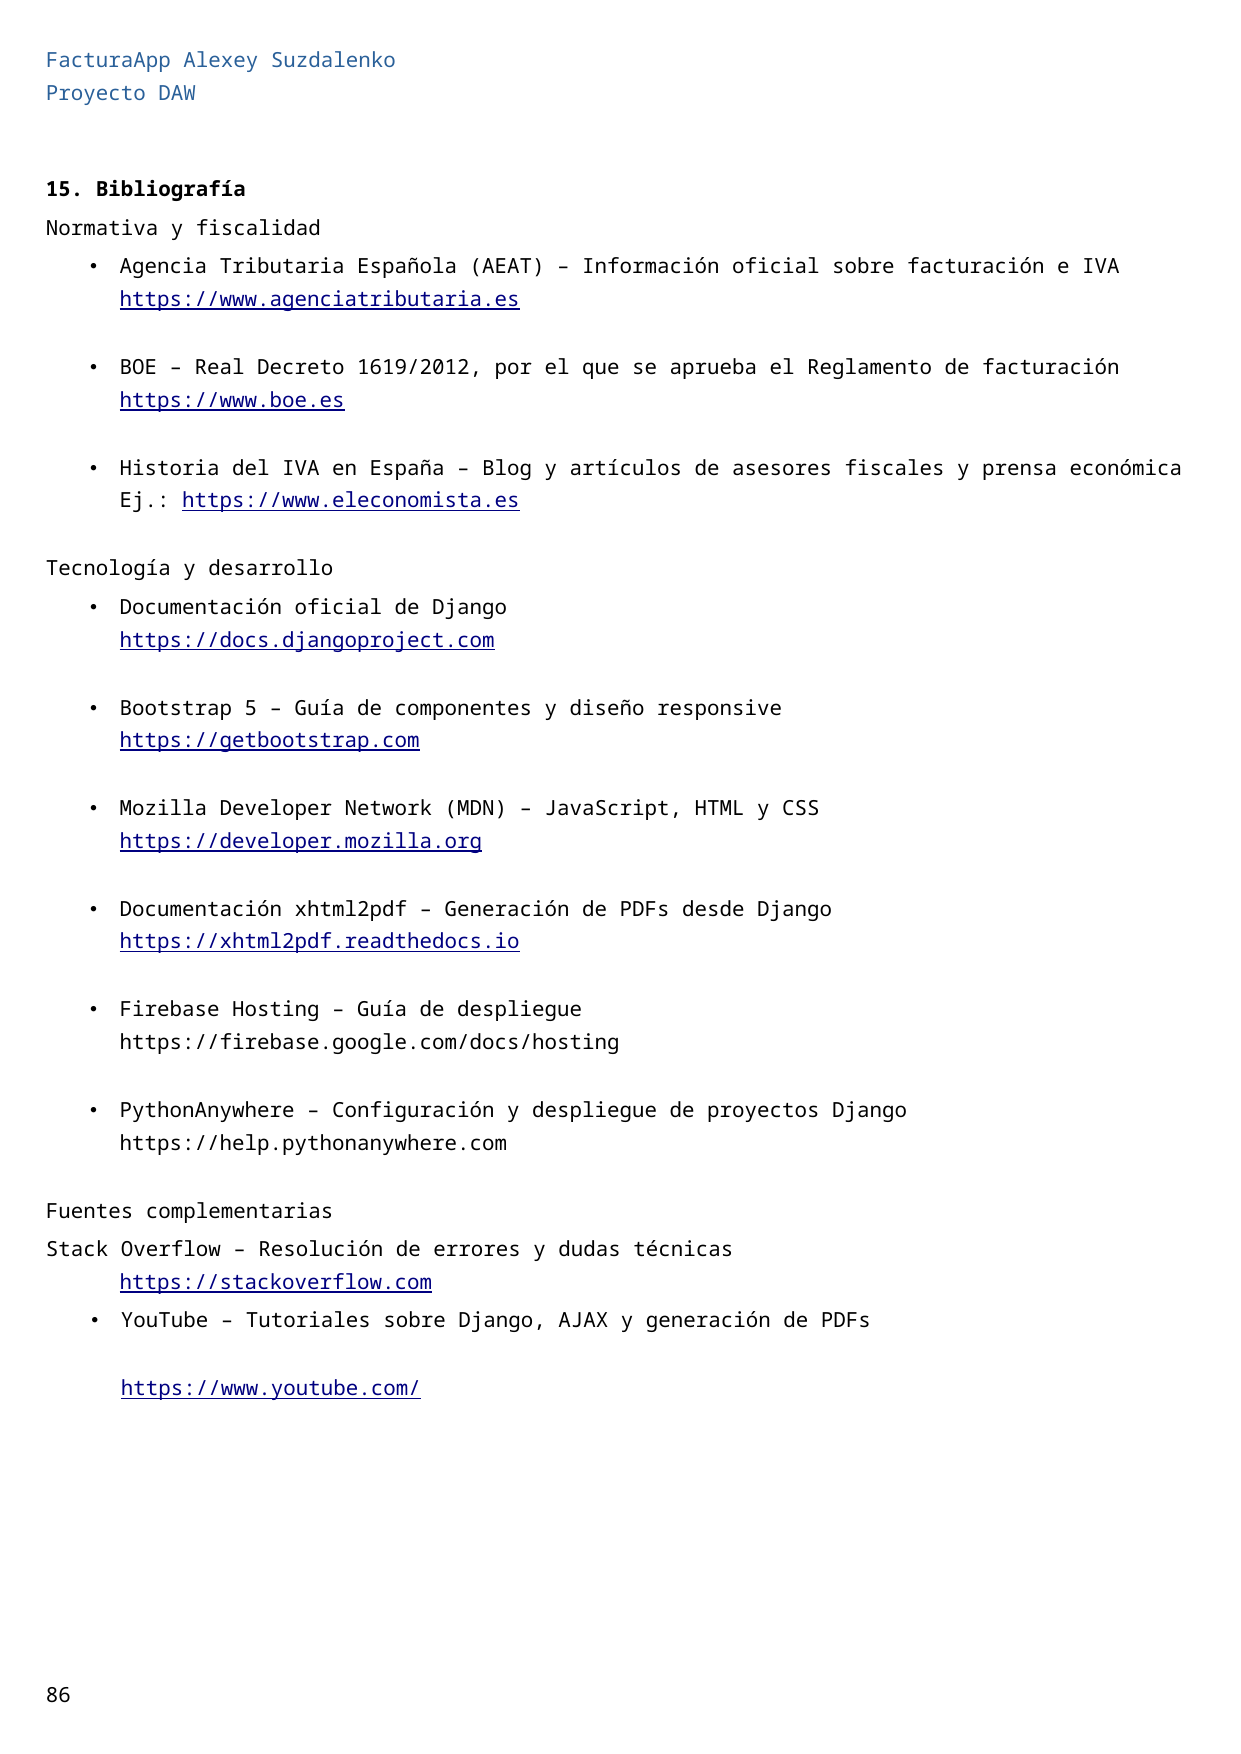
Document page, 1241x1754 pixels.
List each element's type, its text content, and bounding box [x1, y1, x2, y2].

list Agencia Tributaria Española (AEAT) – Información oficial sobre facturación e IVA https://www.agenciatributaria.es [90, 252, 1195, 313]
text 15. Bibliografía [46, 174, 1195, 203]
list BOE – Real Decreto 1619/2012, por el que se aprueba el Reglamento de facturación https://www.boe.es [90, 352, 1195, 413]
subtitle Tecnología y desarrollo [46, 553, 1195, 582]
list PythonAnywhere – Configuración y despliegue de proyectos Django https://help.pythonanywhere.com [90, 1095, 1195, 1156]
subtitle Fuentes complementarias [46, 1196, 1195, 1224]
list YouTube – Tutoriales sobre Django, AJAX y generación de PDFs [91, 1306, 1195, 1334]
text Stack Overflow – Resolución de errores y dudas técnicas https://stackoverflow.com [46, 1234, 1195, 1295]
list Documentación xhtml2pdf – Generación de PDFs desde Django https://xhtml2pdf.readthedocs.io [90, 894, 1195, 955]
list Bootstrap 5 – Guía de componentes y diseño responsive https://getbootstrap.com [90, 693, 1195, 754]
subtitle Normativa y fiscalidad [46, 213, 1195, 242]
list Historia del IVA en España – Blog y artículos de asesores fiscales y prensa económica Ej.: https://www.eleconomista.es [90, 453, 1195, 514]
list Documentación oficial de Django https://docs.djangoproject.com [90, 592, 1195, 653]
list Mozilla Developer Network (MDN) – JavaScript, HTML y CSS https://developer.mozilla.org [90, 793, 1195, 854]
list https://www.youtube.com/ [91, 1373, 1195, 1402]
list Firebase Hosting – Guía de despliegue https://firebase.google.com/docs/hosting [90, 994, 1195, 1056]
